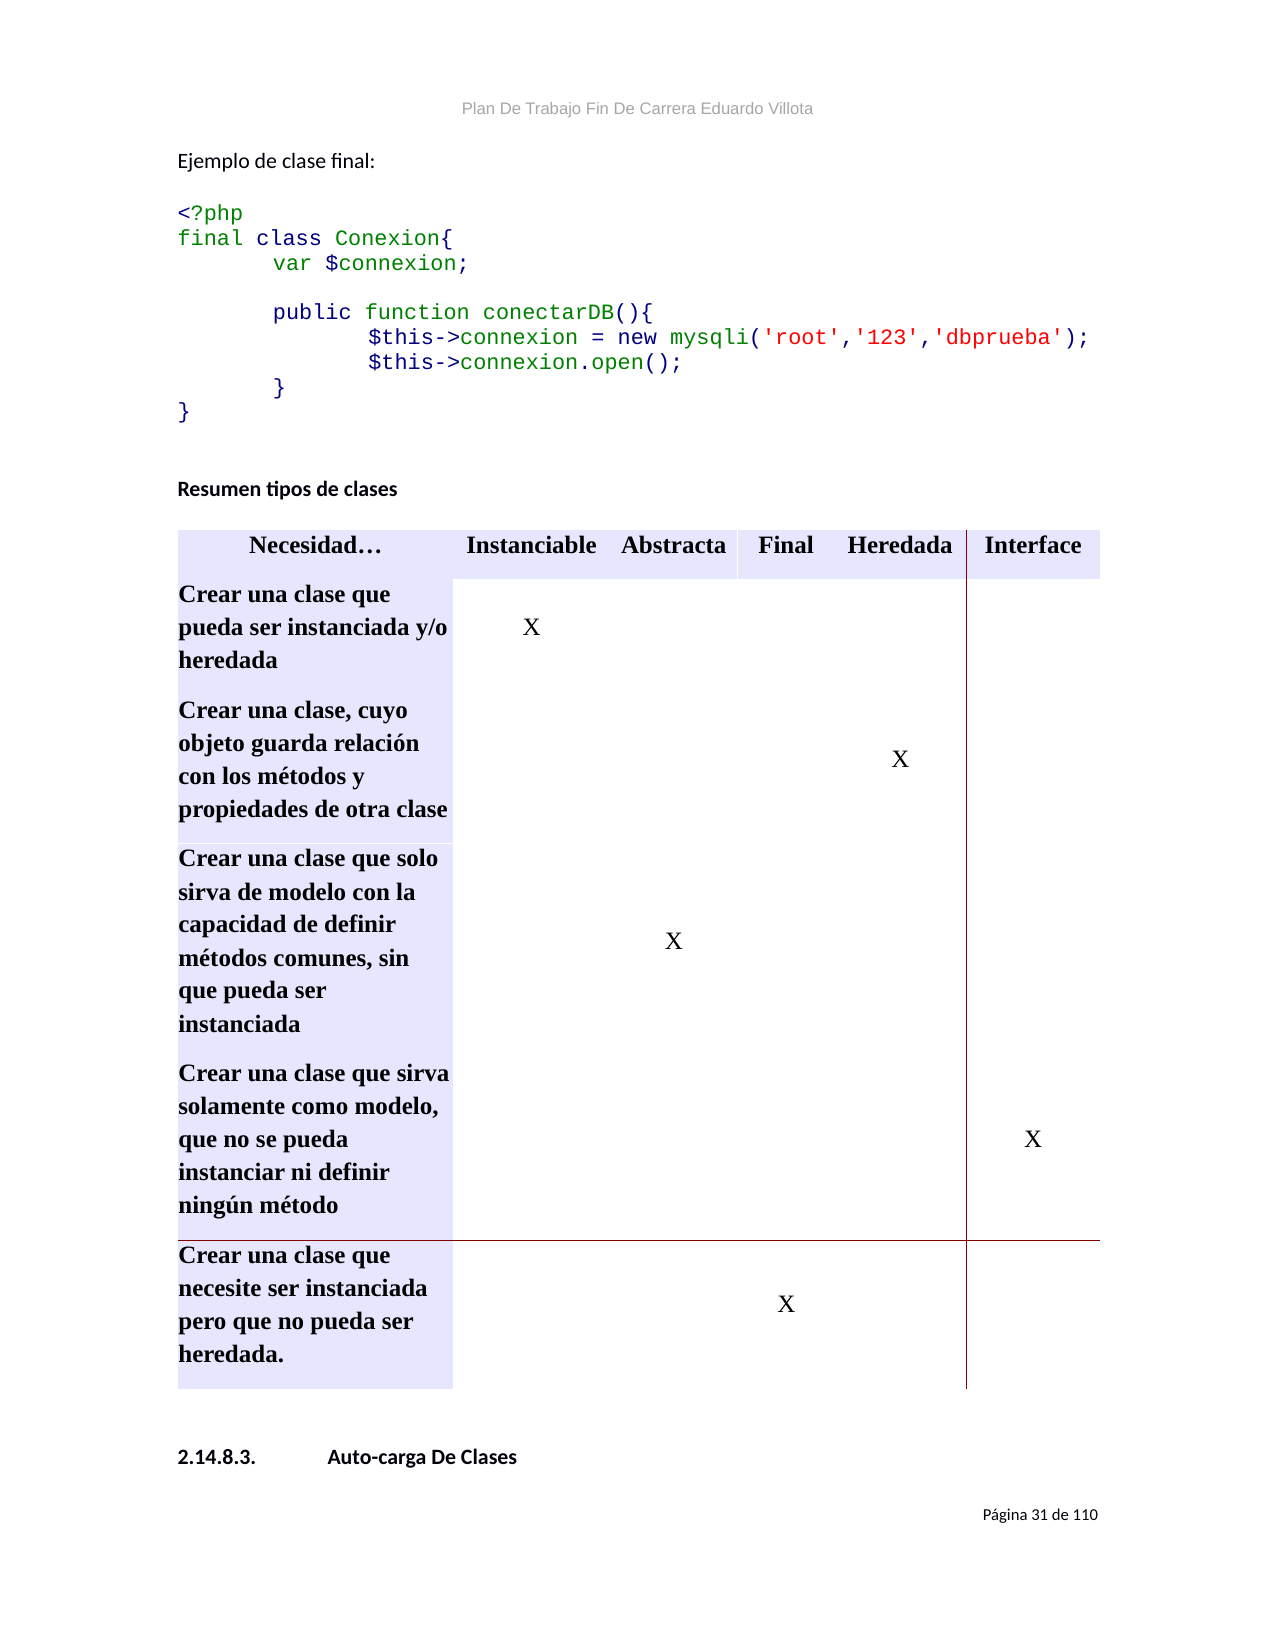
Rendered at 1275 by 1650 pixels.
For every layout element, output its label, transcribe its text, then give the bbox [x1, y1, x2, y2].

table_cell [453, 695, 609, 843]
table_cell Crear una clase que necesite ser instanciada pero que no pueda ser heredada. [178, 1241, 453, 1389]
text final class Conexion{ [177, 227, 1098, 252]
text var $connexion; [177, 252, 1098, 277]
table_cell [738, 579, 834, 695]
table_cell Crear una clase que pueda ser instanciada y/o heredada [178, 579, 453, 695]
table_cell [453, 1241, 609, 1389]
table_cell [609, 1058, 737, 1240]
table_cell [738, 1058, 834, 1240]
text $this->connexion = new mysqli('root','123','dbprueba'); [177, 326, 1098, 351]
table_header Interface [967, 530, 1100, 579]
table_cell X [967, 1058, 1100, 1240]
table_cell [967, 1241, 1100, 1389]
text } [177, 376, 1098, 401]
table_header Instanciable [453, 530, 609, 579]
text public function conectarDB(){ [177, 301, 1098, 326]
table_cell [609, 695, 737, 843]
table_cell [967, 579, 1100, 695]
table_cell Crear una clase que solo sirva de modelo con la capacidad de definir métodos comunes, sin que pueda ser instanciada [178, 844, 453, 1058]
table_cell [738, 695, 834, 843]
table_cell [609, 1241, 737, 1389]
table_cell X [609, 844, 737, 1058]
table_cell [609, 579, 737, 695]
table_cell [453, 844, 609, 1058]
table_header Heredada [834, 530, 966, 579]
table_cell [834, 579, 966, 695]
table_cell [834, 844, 966, 1058]
text 2.14.8.3. Auto-carga De Clases [177, 1443, 1098, 1470]
table_cell X [738, 1241, 834, 1389]
table_cell Crear una clase, cuyo objeto guarda relación con los métodos y propiedades de otra clase [178, 695, 453, 843]
text $this->connexion.open(); [177, 351, 1098, 376]
text } [177, 401, 1098, 425]
table_cell [738, 844, 834, 1058]
table_cell X [834, 695, 966, 843]
table_cell Crear una clase que sirva solamente como modelo, que no se pueda instanciar ni definir ningún método [178, 1058, 453, 1240]
table_header Abstracta [609, 530, 737, 579]
table_cell X [453, 579, 609, 695]
table_cell [967, 695, 1100, 843]
table_header Necesidad… [178, 530, 453, 579]
table_cell [834, 1241, 966, 1389]
table_cell [453, 1058, 609, 1240]
text <?php [177, 202, 1098, 227]
text Resumen tipos de clases [177, 475, 1098, 502]
text Ejemplo de clase final: [177, 148, 1098, 174]
table_header Final [738, 530, 834, 579]
table_cell [834, 1058, 966, 1240]
table_cell [967, 844, 1100, 1058]
